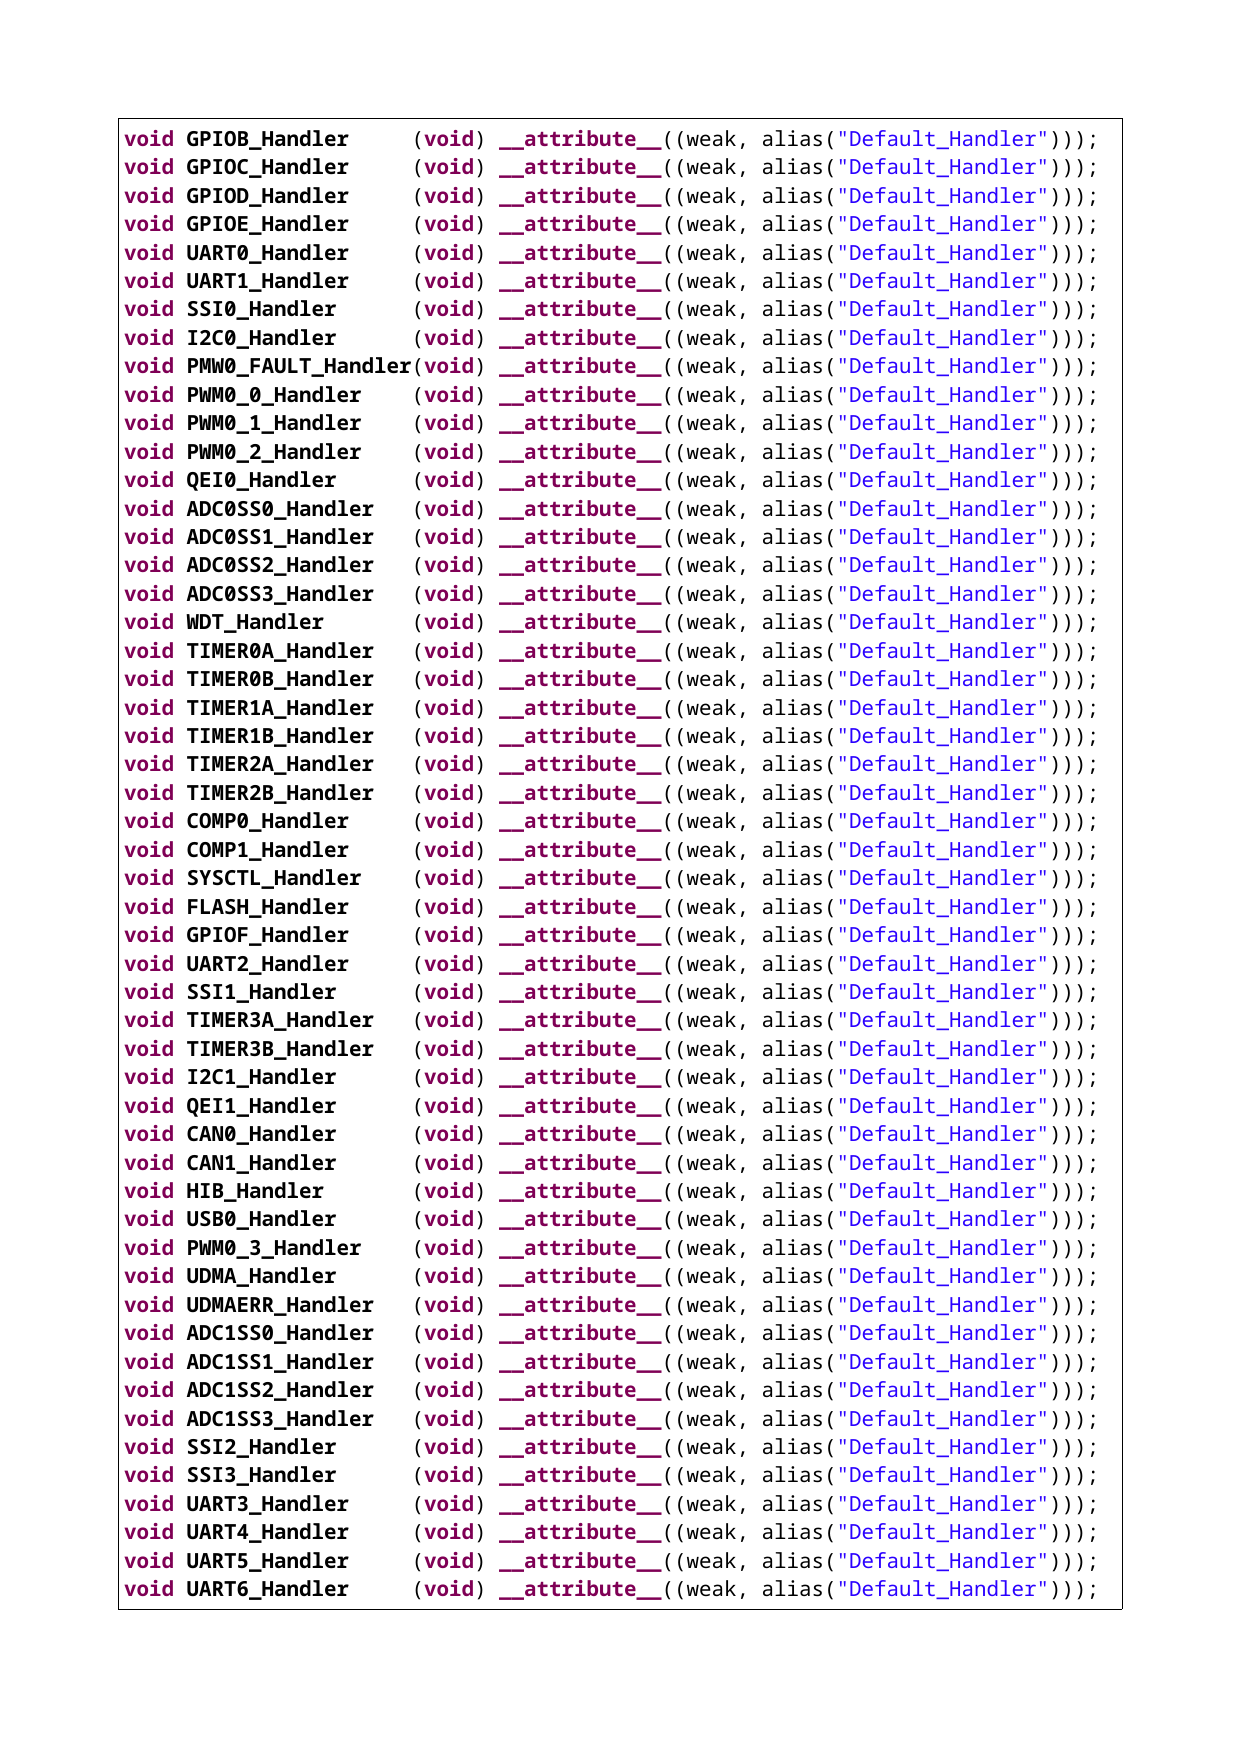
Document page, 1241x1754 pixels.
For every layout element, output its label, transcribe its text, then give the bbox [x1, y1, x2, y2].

table_cell void GPIOB_Handler (void) __attribute__((weak, alias("Default_Handler"))); void GPIOC_Handler (void) __attribute__((weak, alias("Default_Handler"))); void GPIOD_Handler (void) __attribute__((weak, alias("Default_Handler"))); void GPIOE_Handler (void) __attribute__((weak, alias("Default_Handler"))); void UART0_Handler (void) __attribute__((weak, alias("Default_Handler"))); void UART1_Handler (void) __attribute__((weak, alias("Default_Handler"))); void SSI0_Handler (void) __attribute__((weak, alias("Default_Handler"))); void I2C0_Handler (void) __attribute__((weak, alias("Default_Handler"))); void PMW0_FAULT_Handler(void) __attribute__((weak, alias("Default_Handler"))); void PWM0_0_Handler (void) __attribute__((weak, alias("Default_Handler"))); void PWM0_1_Handler (void) __attribute__((weak, alias("Default_Handler"))); void PWM0_2_Handler (void) __attribute__((weak, alias("Default_Handler"))); void QEI0_Handler (void) __attribute__((weak, alias("Default_Handler"))); void ADC0SS0_Handler (void) __attribute__((weak, alias("Default_Handler"))); void ADC0SS1_Handler (void) __attribute__((weak, alias("Default_Handler"))); void ADC0SS2_Handler (void) __attribute__((weak, alias("Default_Handler"))); void ADC0SS3_Handler (void) __attribute__((weak, alias("Default_Handler"))); void WDT_Handler (void) __attribute__((weak, alias("Default_Handler"))); void TIMER0A_Handler (void) __attribute__((weak, alias("Default_Handler"))); void TIMER0B_Handler (void) __attribute__((weak, alias("Default_Handler"))); void TIMER1A_Handler (void) __attribute__((weak, alias("Default_Handler"))); void TIMER1B_Handler (void) __attribute__((weak, alias("Default_Handler"))); void TIMER2A_Handler (void) __attribute__((weak, alias("Default_Handler"))); void TIMER2B_Handler (void) __attribute__((weak, alias("Default_Handler"))); void COMP0_Handler (void) __attribute__((weak, alias("Default_Handler"))); void COMP1_Handler (void) __attribute__((weak, alias("Default_Handler"))); void SYSCTL_Handler (void) __attribute__((weak, alias("Default_Handler"))); void FLASH_Handler (void) __attribute__((weak, alias("Default_Handler"))); void GPIOF_Handler (void) __attribute__((weak, alias("Default_Handler"))); void UART2_Handler (void) __attribute__((weak, alias("Default_Handler"))); void SSI1_Handler (void) __attribute__((weak, alias("Default_Handler"))); void TIMER3A_Handler (void) __attribute__((weak, alias("Default_Handler"))); void TIMER3B_Handler (void) __attribute__((weak, alias("Default_Handler"))); void I2C1_Handler (void) __attribute__((weak, alias("Default_Handler"))); void QEI1_Handler (void) __attribute__((weak, alias("Default_Handler"))); void CAN0_Handler (void) __attribute__((weak, alias("Default_Handler"))); void CAN1_Handler (void) __attribute__((weak, alias("Default_Handler"))); void HIB_Handler (void) __attribute__((weak, alias("Default_Handler"))); void USB0_Handler (void) __attribute__((weak, alias("Default_Handler"))); void PWM0_3_Handler (void) __attribute__((weak, alias("Default_Handler"))); void UDMA_Handler (void) __attribute__((weak, alias("Default_Handler"))); void UDMAERR_Handler (void) __attribute__((weak, alias("Default_Handler"))); void ADC1SS0_Handler (void) __attribute__((weak, alias("Default_Handler"))); void ADC1SS1_Handler (void) __attribute__((weak, alias("Default_Handler"))); void ADC1SS2_Handler (void) __attribute__((weak, alias("Default_Handler"))); void ADC1SS3_Handler (void) __attribute__((weak, alias("Default_Handler"))); void SSI2_Handler (void) __attribute__((weak, alias("Default_Handler"))); void SSI3_Handler (void) __attribute__((weak, alias("Default_Handler"))); void UART3_Handler (void) __attribute__((weak, alias("Default_Handler"))); void UART4_Handler (void) __attribute__((weak, alias("Default_Handler"))); void UART5_Handler (void) __attribute__((weak, alias("Default_Handler"))); void UART6_Handler (void) __attribute__((weak, alias("Default_Handler"))); [119, 119, 1122, 1608]
